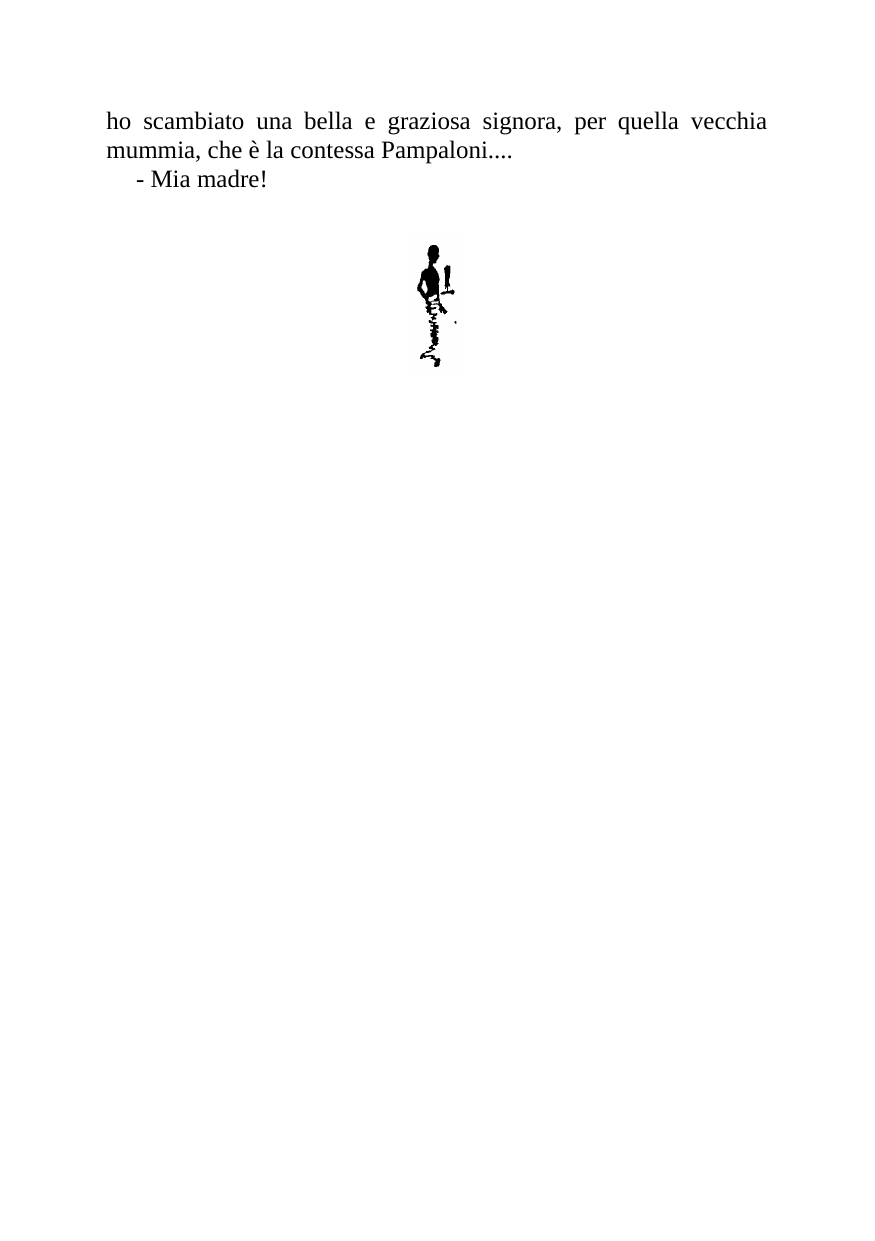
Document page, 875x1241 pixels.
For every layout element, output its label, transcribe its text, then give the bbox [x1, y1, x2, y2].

text - Mia madre! [106, 164, 768, 192]
text ho scambiato una bella e graziosa signora, per quella vecchia mummia, che è la contessa Pampaloni.... [106, 106, 768, 164]
picture [409, 230, 465, 378]
